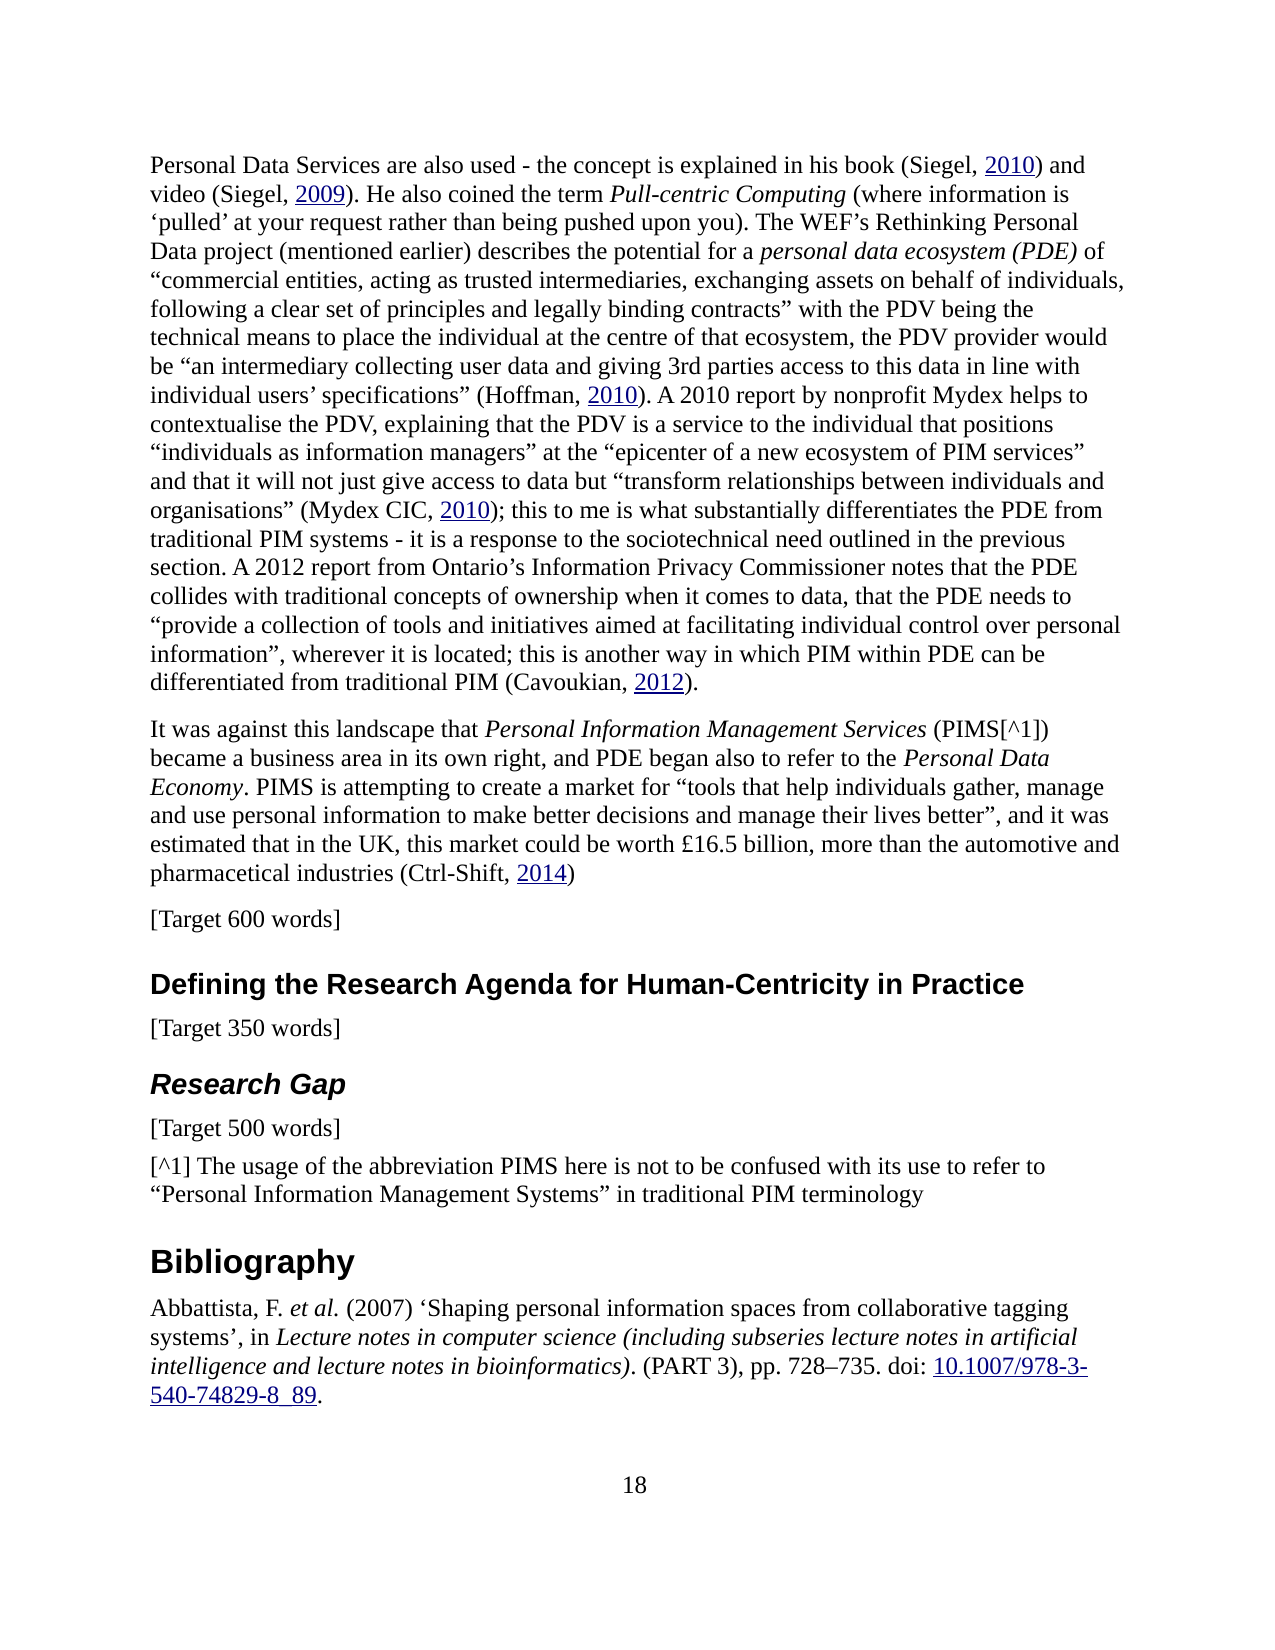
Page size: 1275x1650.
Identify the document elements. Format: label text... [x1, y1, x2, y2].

text Personal Data Services are also used - the concept is explained in his book (Siegel, 2010) and video (Siegel, 2009). He also coined the term Pull-centric Computing (where information is ‘pulled’ at your request rather than being pushed upon you). The WEF’s Rethinking Personal Data project (mentioned earlier) describes the potential for a personal data ecosystem (PDE) of “commercial entities, acting as trusted intermediaries, exchanging assets on behalf of individuals, following a clear set of principles and legally binding contracts” with the PDV being the technical means to place the individual at the centre of that ecosystem, the PDV provider would be “an intermediary collecting user data and giving 3rd parties access to this data in line with individual users’ specifications” (Hoffman, 2010). A 2010 report by nonprofit Mydex helps to contextualise the PDV, explaining that the PDV is a service to the individual that positions “individuals as information managers” at the “epicenter of a new ecosystem of PIM services” and that it will not just give access to data but “transform relationships between individuals and organisations” (Mydex CIC, 2010); this to me is what substantially differentiates the PDE from traditional PIM systems - it is a response to the sociotechnical need outlined in the previous section. A 2012 report from Ontario’s Information Privacy Commissioner notes that the PDE collides with traditional concepts of ownership when it comes to data, that the PDE needs to “provide a collection of tools and initiatives aimed at facilitating individual control over personal information”, wherever it is located; this is another way in which PIM within PDE can be differentiated from traditional PIM (Cavoukian, 2012). [150, 150, 1125, 696]
text Abbattista, F. et al. (2007) ‘Shaping personal information spaces from collaborative tagging systems’, in Lecture notes in computer science (including subseries lecture notes in artificial intelligence and lecture notes in bioinformatics). (PART 3), pp. 728–735. doi: 10.1007/978-3-540-74829-8_89. [150, 1293, 1125, 1408]
text It was against this landscape that Personal Information Management Services (PIMS[^1]) became a business area in its own right, and PDE began also to refer to the Personal Data Economy. PIMS is attempting to create a market for “tools that help individuals gather, manage and use personal information to make better decisions and manage their lives better”, and it was estimated that in the UK, this market could be worth £16.5 billion, more than the automotive and pharmacetical industries (Ctrl-Shift, 2014) [150, 714, 1125, 887]
text [Target 600 words] [150, 904, 1125, 933]
text [Target 350 words] [150, 1013, 1125, 1042]
subtitle Bibliography [150, 1242, 1125, 1281]
subtitle Defining the Research Agenda for Human-Centricity in Practice [150, 967, 1125, 1001]
subtitle Research Gap [150, 1067, 1125, 1101]
text [^1] The usage of the abbreviation PIMS here is not to be confused with its use to refer to “Personal Information Management Systems” in traditional PIM terminology [150, 1151, 1125, 1208]
text [Target 500 words] [150, 1113, 1125, 1142]
